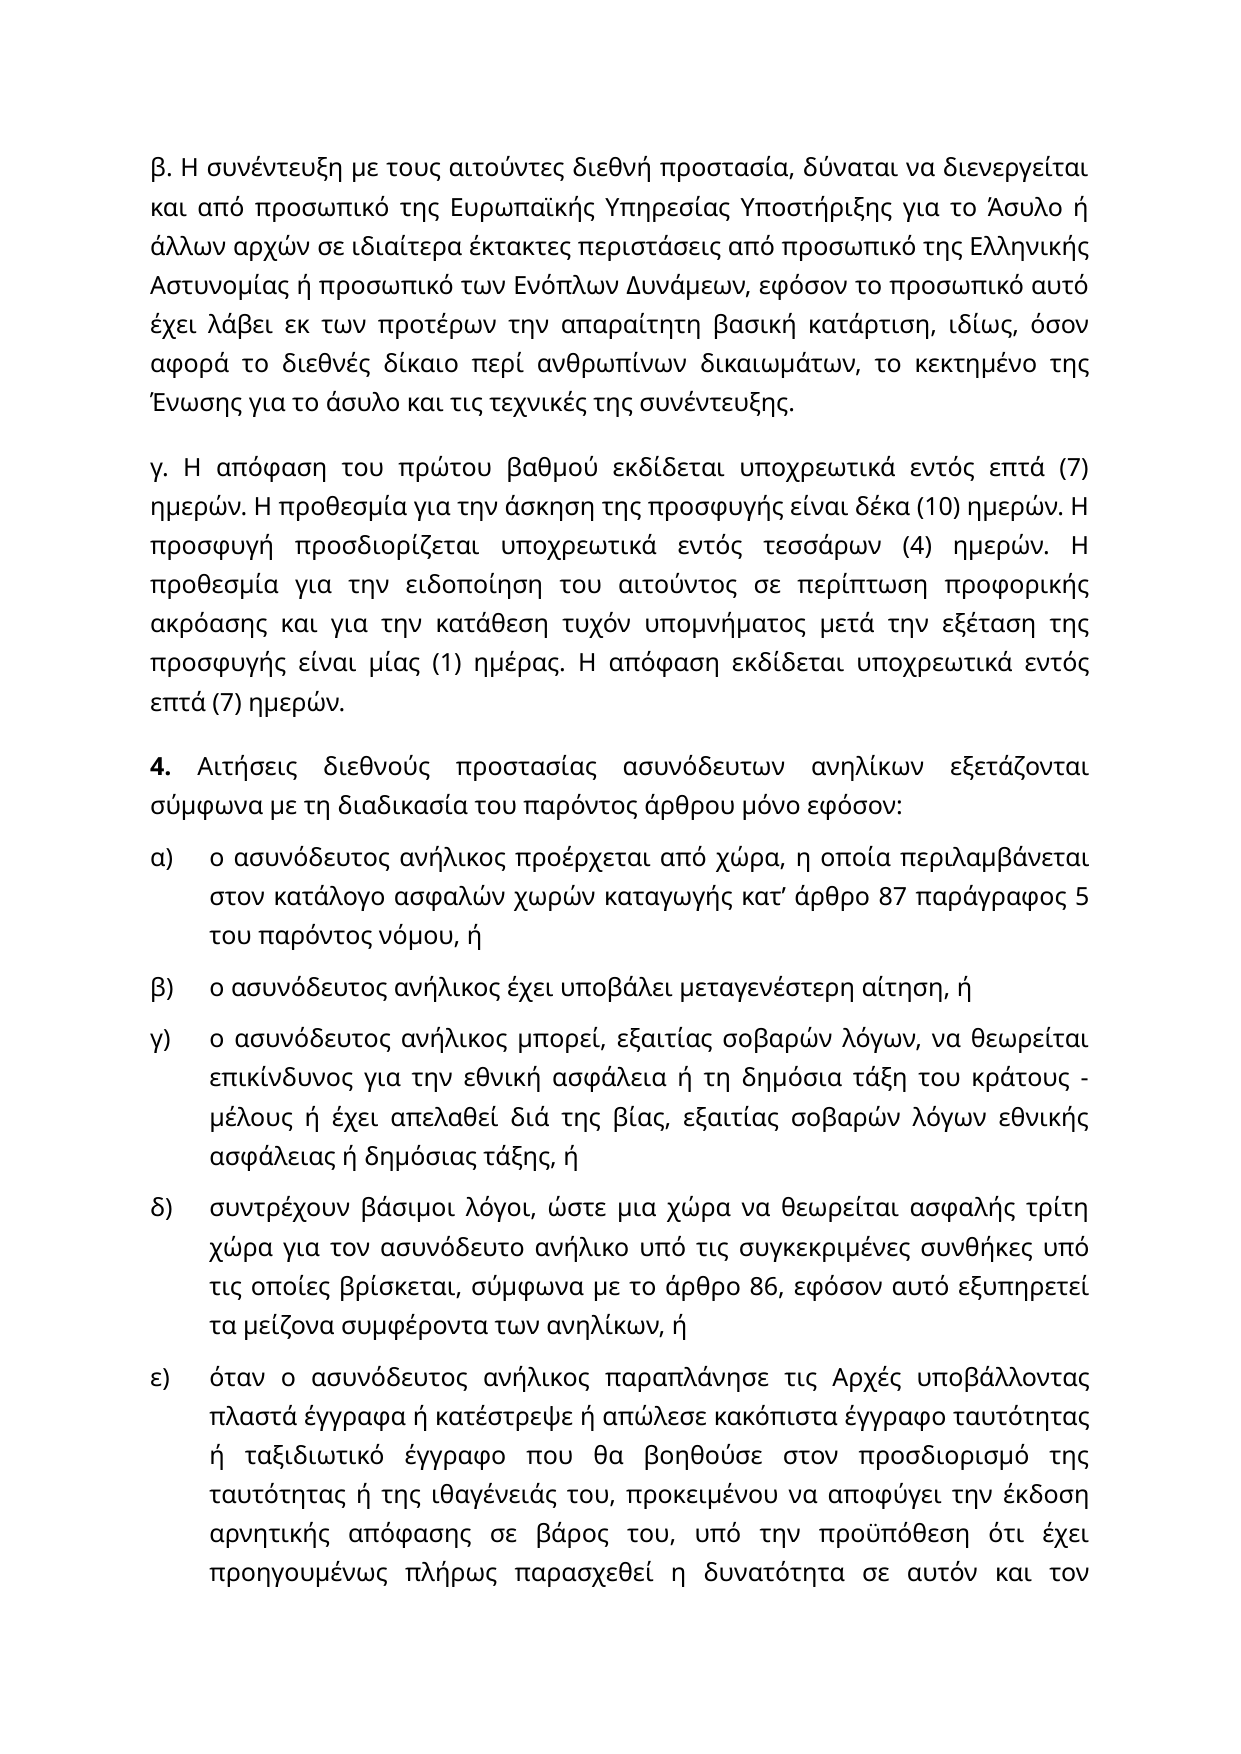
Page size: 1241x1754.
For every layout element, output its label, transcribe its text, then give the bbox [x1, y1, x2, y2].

text γ. Η απόφαση του πρώτου βαθμού εκδίδεται υποχρεωτικά εντός επτά (7) ημερών. Η προθεσμία για την άσκηση της προσφυγής είναι δέκα (10) ημερών. Η προσφυγή προσδιορίζεται υποχρεωτικά εντός τεσσάρων (4) ημερών. Η προθεσμία για την ειδοποίηση του αιτούντος σε περίπτωση προφορικής ακρόασης και για την κατάθεση τυχόν υπομνήματος μετά την εξέταση της προσφυγής είναι μίας (1) ημέρας. Η απόφαση εκδίδεται υποχρεωτικά εντός επτά (7) ημερών. [150, 449, 1090, 718]
text β. Η συνέντευξη με τους αιτούντες διεθνή προστασία, δύναται να διενεργείται και από προσωπικό της Ευρωπαϊκής Υπηρεσίας Υποστήριξης για το Άσυλο ή άλλων αρχών σε ιδιαίτερα έκτακτες περιστάσεις από προσωπικό της Ελληνικής Αστυνομίας ή προσωπικό των Ενόπλων Δυνάμεων, εφόσον το προσωπικό αυτό έχει λάβει εκ των προτέρων την απαραίτητη βασική κατάρτιση, ιδίως, όσον αφορά το διεθνές δίκαιο περί ανθρωπίνων δικαιωμάτων, το κεκτημένο της Ένωσης για το άσυλο και τις τεχνικές της συνέντευξης. [150, 150, 1090, 419]
list γ) ο ασυνόδευτος ανήλικος μπορεί, εξαιτίας σοβαρών λόγων, να θεωρείται επικίνδυνος για την εθνική ασφάλεια ή τη δημόσια τάξη του κράτους - μέλους ή έχει απελαθεί διά της βίας, εξαιτίας σοβαρών λόγων εθνικής ασφάλειας ή δημόσιας τάξης, ή [150, 1021, 1090, 1172]
text 4. Αιτήσεις διεθνούς προστασίας ασυνόδευτων ανηλίκων εξετάζονται σύμφωνα με τη διαδικασία του παρόντος άρθρου μόνο εφόσον: [150, 748, 1090, 822]
list α) ο ασυνόδευτος ανήλικος προέρχεται από χώρα, η οποία περιλαμβάνεται στον κατάλογο ασφαλών χωρών καταγωγής κατ’ άρθρο 87 παράγραφος 5 του παρόντος νόμου, ή [150, 839, 1090, 952]
list β) ο ασυνόδευτος ανήλικος έχει υποβάλει μεταγενέστερη αίτηση, ή [150, 969, 1090, 1003]
list δ) συντρέχουν βάσιμοι λόγοι, ώστε μια χώρα να θεωρείται ασφαλής τρίτη χώρα για τον ασυνόδευτο ανήλικο υπό τις συγκεκριμένες συνθήκες υπό τις οποίες βρίσκεται, σύμφωνα με το άρθρο 86, εφόσον αυτό εξυπηρετεί τα μείζονα συμφέροντα των ανηλίκων, ή [150, 1190, 1090, 1342]
list ε) όταν ο ασυνόδευτος ανήλικος παραπλάνησε τις Αρχές υποβάλλοντας πλαστά έγγραφα ή κατέστρεψε ή απώλεσε κακόπιστα έγγραφο ταυτότητας ή ταξιδιωτικό έγγραφο που θα βοηθούσε στον προσδιορισμό της ταυτότητας ή της ιθαγένειάς του, προκειμένου να αποφύγει την έκδοση αρνητικής απόφασης σε βάρος του, υπό την προϋπόθεση ότι έχει προηγουμένως πλήρως παρασχεθεί η δυνατότητα σε αυτόν και τον [150, 1359, 1090, 1589]
